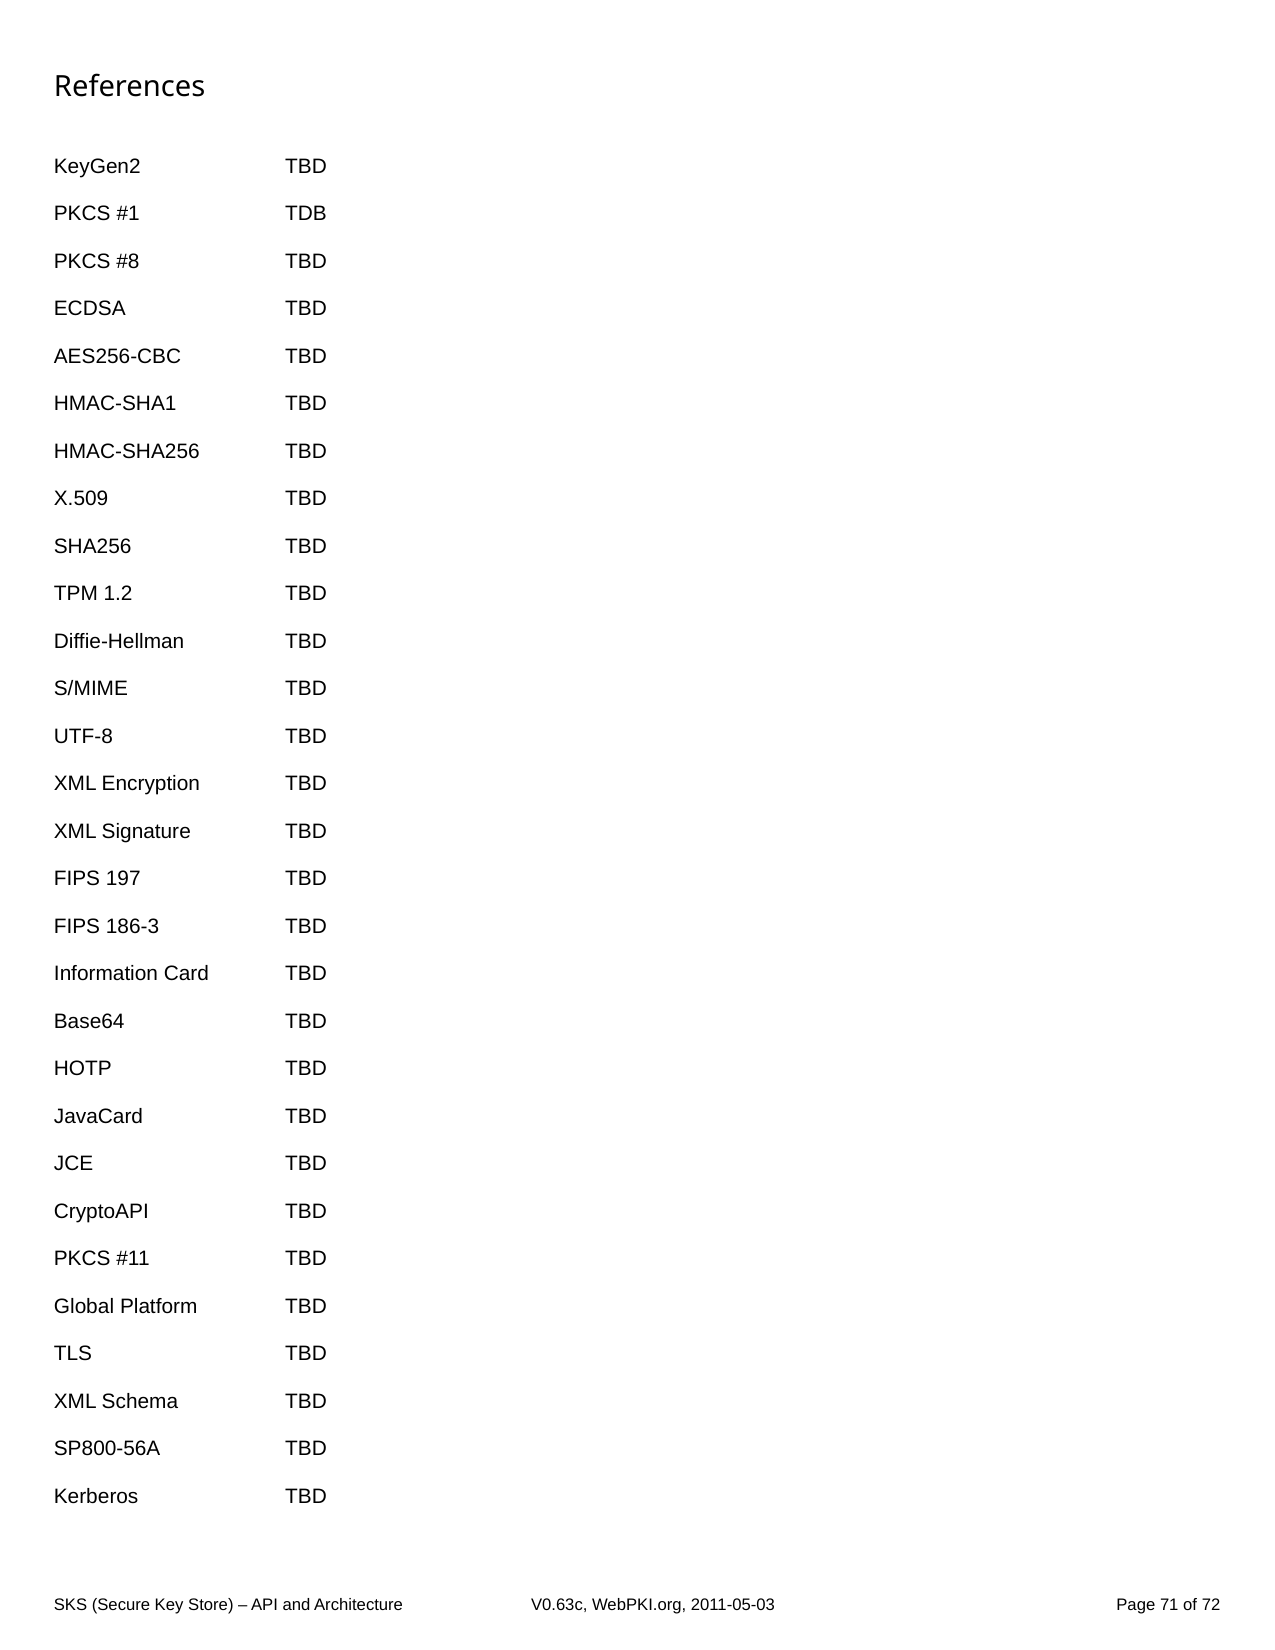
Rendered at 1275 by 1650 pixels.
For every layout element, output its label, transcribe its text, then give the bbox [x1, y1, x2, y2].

table_cell TBD [285, 296, 1221, 343]
table_cell X.509 [54, 486, 285, 533]
table_cell TBD [285, 249, 1221, 296]
table_cell Diffie-Hellman [54, 629, 285, 676]
table_cell TBD [285, 1056, 1221, 1103]
subtitle References [54, 66, 1221, 105]
table_cell TBD [285, 629, 1221, 676]
table_cell TBD [285, 914, 1221, 961]
table_cell HOTP [54, 1056, 285, 1103]
table_cell TPM 1.2 [54, 581, 285, 628]
table_cell TBD [285, 1389, 1221, 1436]
table_cell Global Platform [54, 1294, 285, 1341]
table_cell HMAC-SHA1 [54, 391, 285, 438]
table_cell HMAC-SHA256 [54, 439, 285, 486]
table_cell TLS [54, 1341, 285, 1388]
table_cell ECDSA [54, 296, 285, 343]
table_cell TBD [285, 439, 1221, 486]
table_cell TBD [285, 1246, 1221, 1293]
table_cell AES256-CBC [54, 344, 285, 391]
table_cell FIPS 186-3 [54, 914, 285, 961]
table_cell TBD [285, 961, 1221, 1008]
table_cell TBD [285, 1436, 1221, 1483]
table_cell XML Signature [54, 819, 285, 866]
table_cell SHA256 [54, 534, 285, 581]
table_cell TBD [285, 1294, 1221, 1341]
table_cell SP800-56A [54, 1436, 285, 1483]
table_cell TBD [285, 771, 1221, 818]
table_cell TBD [285, 724, 1221, 771]
table_cell TBD [285, 1484, 1221, 1531]
table_cell JCE [54, 1151, 285, 1198]
table_header KeyGen2 [54, 154, 285, 201]
table_cell CryptoAPI [54, 1199, 285, 1246]
table_cell XML Encryption [54, 771, 285, 818]
table_cell TBD [285, 866, 1221, 913]
table_cell TBD [285, 1341, 1221, 1388]
table_cell UTF-8 [54, 724, 285, 771]
table_cell Kerberos [54, 1484, 285, 1531]
table_cell Information Card [54, 961, 285, 1008]
table_cell TBD [285, 534, 1221, 581]
table_cell TBD [285, 344, 1221, 391]
table_cell TBD [285, 1009, 1221, 1056]
table_cell TBD [285, 1104, 1221, 1151]
table_cell TBD [285, 1151, 1221, 1198]
table_header TBD [285, 154, 1221, 201]
table_cell JavaCard [54, 1104, 285, 1151]
table_cell PKCS #1 [54, 201, 285, 248]
table_cell TBD [285, 676, 1221, 723]
table_cell PKCS #11 [54, 1246, 285, 1293]
table_cell TBD [285, 1199, 1221, 1246]
table_cell Base64 [54, 1009, 285, 1056]
table_cell TBD [285, 819, 1221, 866]
table_cell XML Schema [54, 1389, 285, 1436]
table_cell TBD [285, 391, 1221, 438]
table_cell S/MIME [54, 676, 285, 723]
table_cell FIPS 197 [54, 866, 285, 913]
table_cell PKCS #8 [54, 249, 285, 296]
table_cell TBD [285, 486, 1221, 533]
table_cell TBD [285, 581, 1221, 628]
table_cell TDB [285, 201, 1221, 248]
